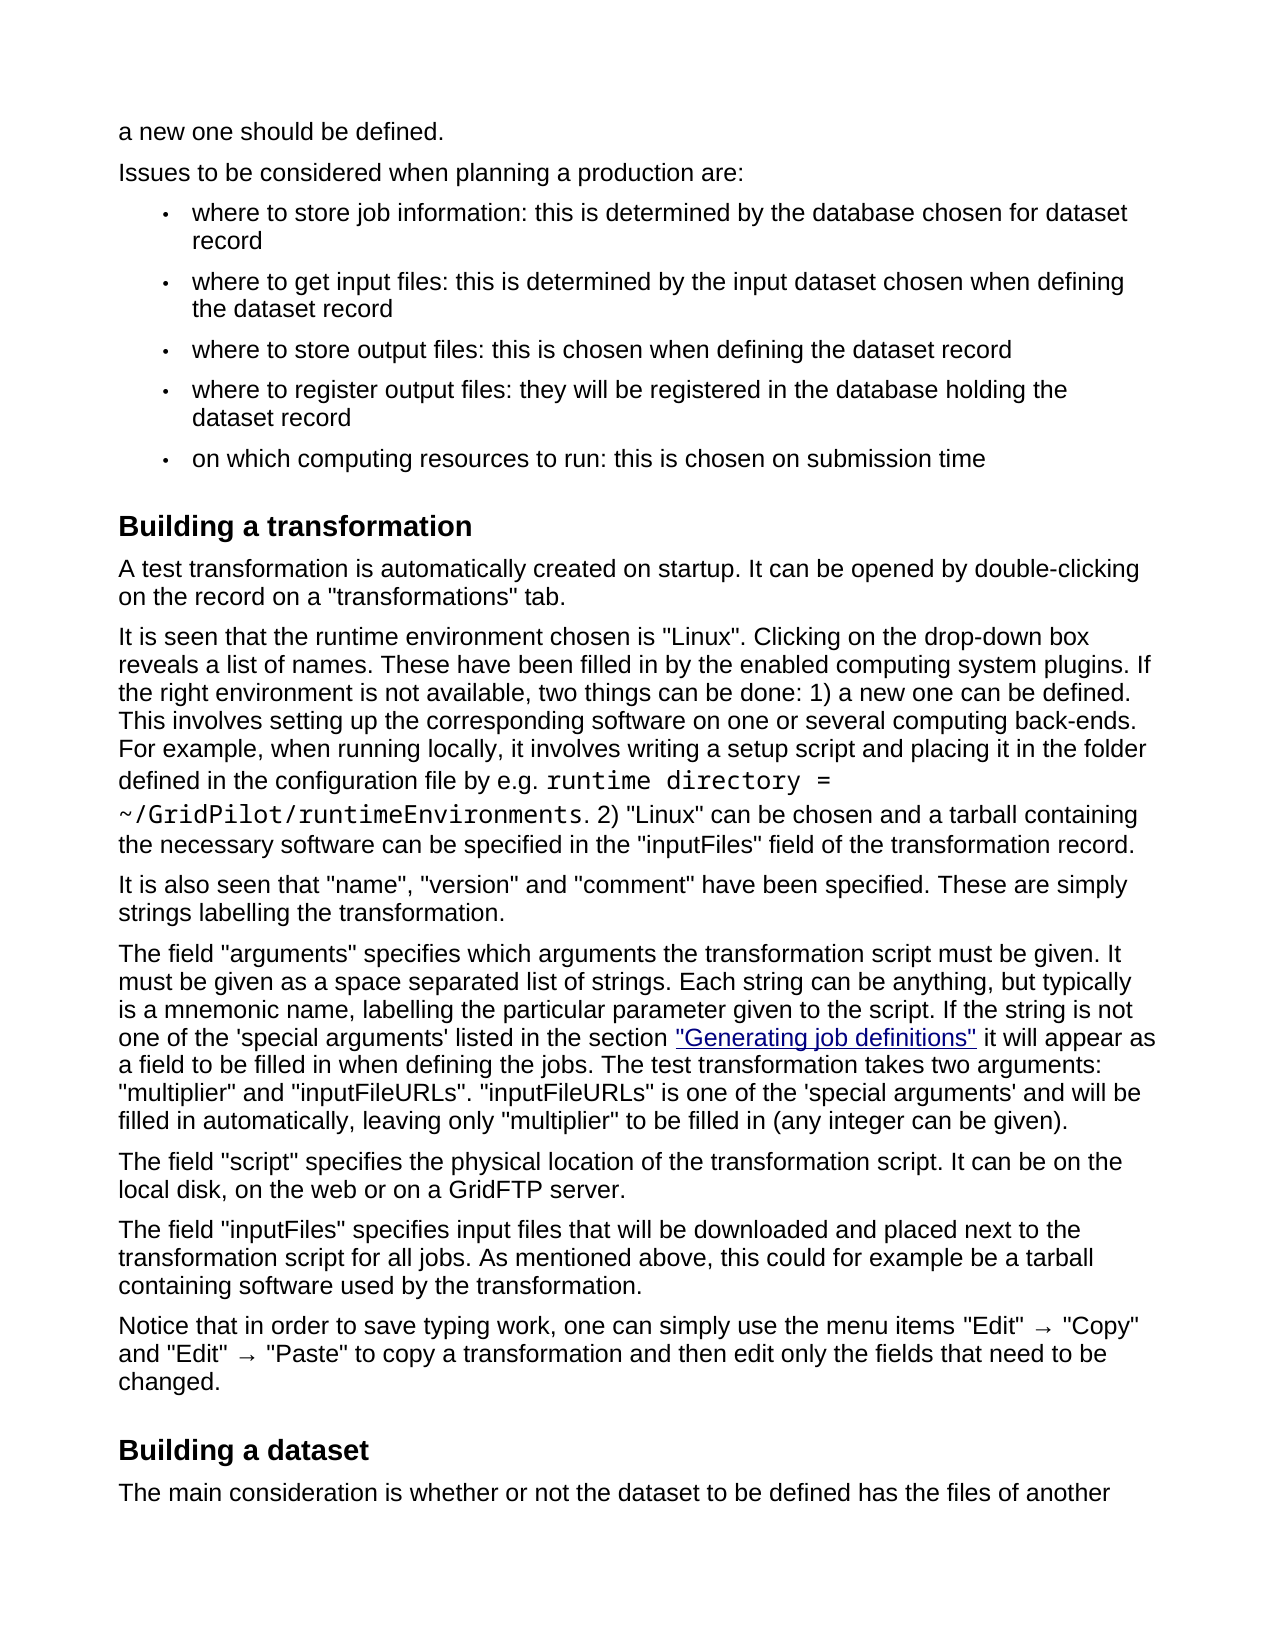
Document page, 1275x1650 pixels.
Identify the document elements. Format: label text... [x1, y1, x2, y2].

text Issues to be considered when planning a production are: [118, 158, 1157, 186]
list on which computing resources to run: this is chosen on submission time [162, 444, 1157, 472]
text A test transformation is automatically created on startup. It can be opened by double-clicking on the record on a "transformations" tab. [118, 555, 1157, 611]
list where to store output files: this is chosen when defining the dataset record [162, 336, 1157, 363]
list where to get input files: this is determined by the input dataset chosen when defining the dataset record [162, 267, 1157, 323]
text a new one should be defined. [118, 118, 1157, 146]
list where to register output files: they will be registered in the database holding the dataset record [162, 376, 1157, 432]
subtitle Building a dataset [118, 1433, 1157, 1466]
subtitle Building a transformation [118, 510, 1157, 542]
text Notice that in order to save typing work, one can simply use the menu items "Edit" → "Copy" and "Edit" → "Paste" to copy a transformation and then edit only the fields that need to be changed. [118, 1312, 1157, 1396]
text The field "script" specifies the physical location of the transformation script. It can be on the local disk, on the web or on a GridFTP server. [118, 1148, 1157, 1203]
text It is seen that the runtime environment chosen is "Linux". Clicking on the drop-down box reveals a list of names. These have been filled in by the enabled computing system plugins. If the right environment is not available, two things can be done: 1) a new one can be defined. This involves setting up the corresponding software on one or several computing back-ends. For example, when running locally, it involves writing a setup script and placing it in the folder defined in the configuration file by e.g. runtime directory = ~/GridPilot/runtimeEnvironments. 2) "Linux" can be chosen and a tarball containing the necessary software can be specified in the "inputFiles" field of the transformation record. [118, 623, 1157, 859]
text The main consideration is whether or not the dataset to be defined has the files of another [118, 1478, 1157, 1506]
text It is also seen that "name", "version" and "comment" have been specified. These are simply strings labelling the transformation. [118, 871, 1157, 927]
text The field "inputFiles" specifies input files that will be downloaded and placed next to the transformation script for all jobs. As mentioned above, this could for example be a tarball containing software used by the transformation. [118, 1216, 1157, 1300]
text The field "arguments" specifies which arguments the transformation script must be given. It must be given as a space separated list of strings. Each string can be anything, but typically is a mnemonic name, labelling the particular parameter given to the script. If the string is not one of the 'special arguments' listed in the section "Generating job definitions" it will appear as a field to be filled in when defining the jobs. The test transformation takes two arguments: "multiplier" and "inputFileURLs". "inputFileURLs" is one of the 'special arguments' and will be filled in automatically, leaving only "multiplier" to be filled in (any integer can be given). [118, 940, 1157, 1135]
list where to store job information: this is determined by the database chosen for dataset record [162, 199, 1157, 255]
